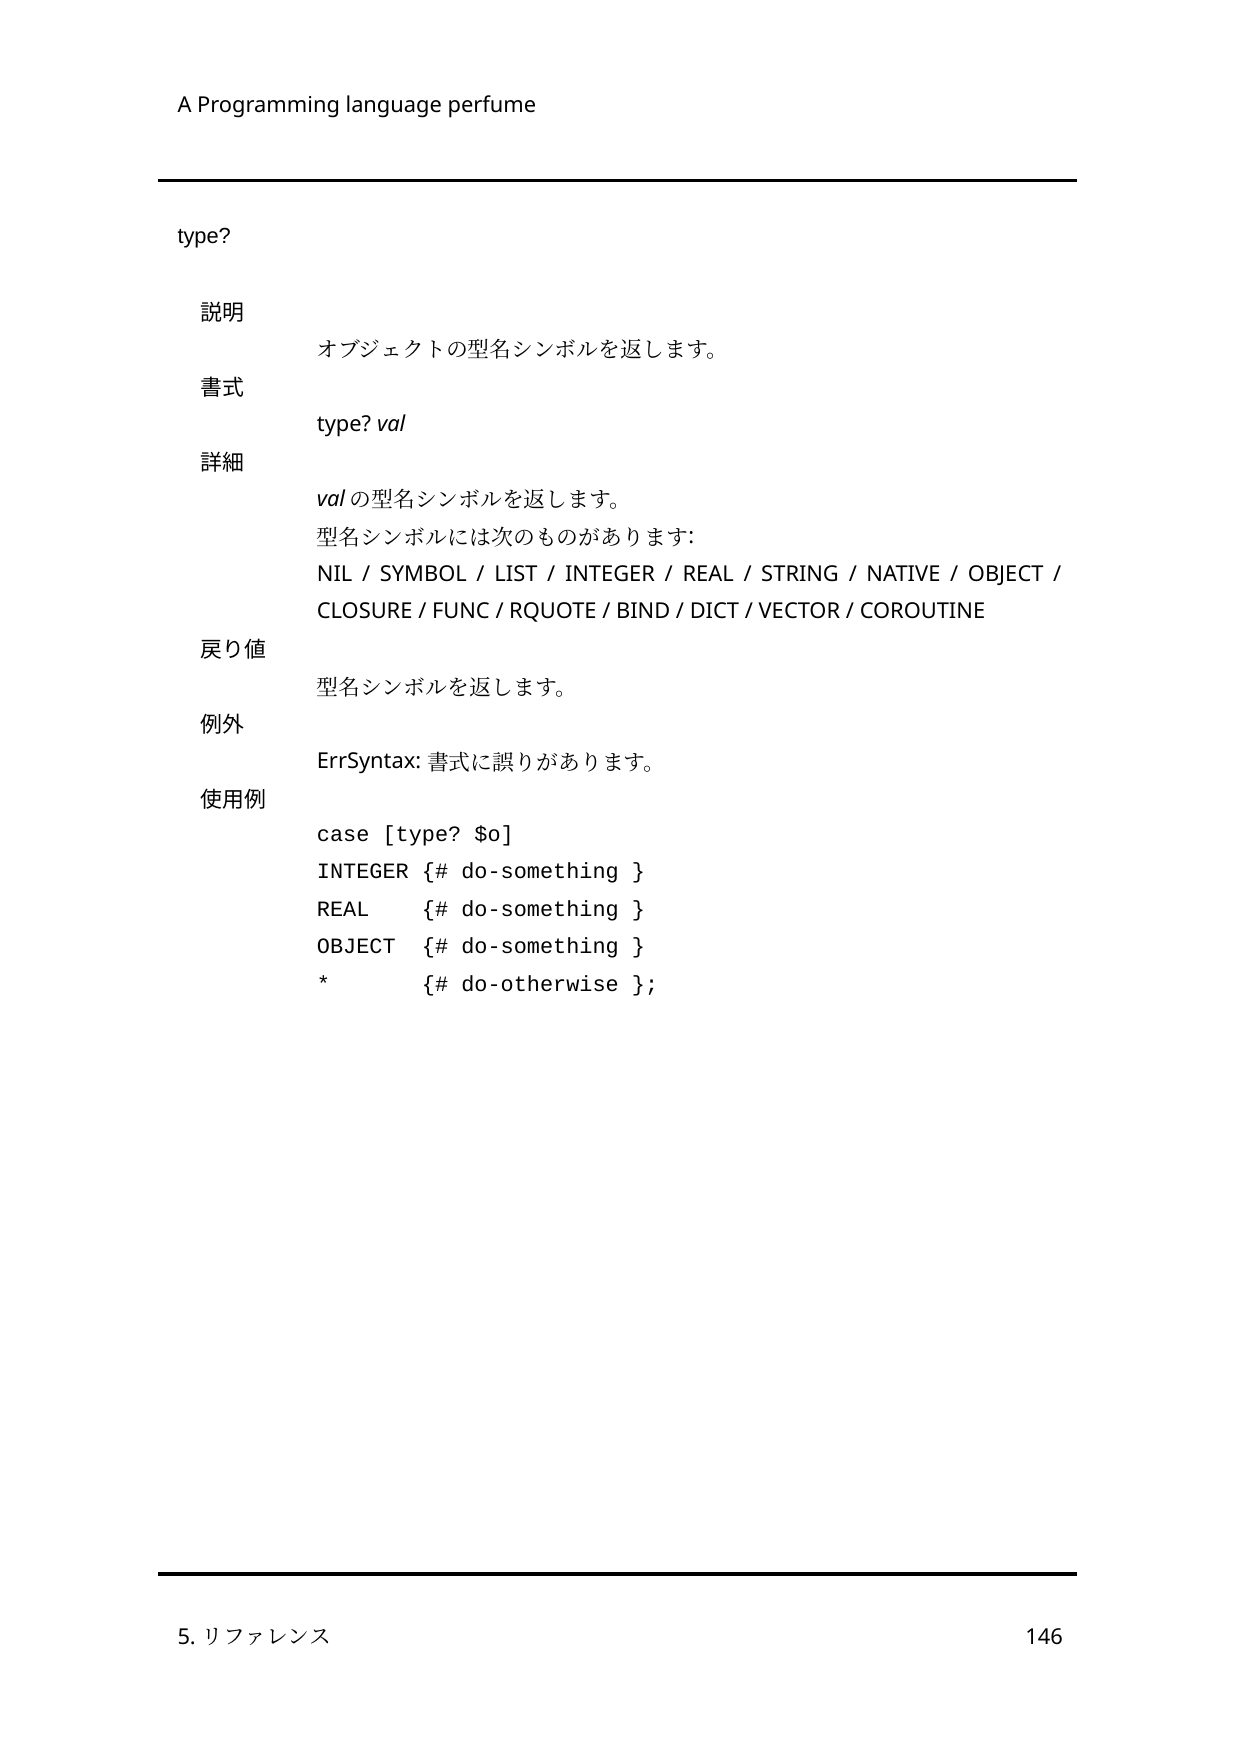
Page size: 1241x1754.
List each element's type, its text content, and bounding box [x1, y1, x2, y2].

table_cell valの型名シンボルを返します。 型名シンボルには次のものがあります: NIL / SYMBOL / LIST / INTEGER / REAL / STRING / NATIVE / OBJECT / CLOSURE / FUNC / RQUOTE / BIND / DICT / VECTOR / COROUTINE [317, 442, 1063, 629]
subtitle type? [177, 217, 1063, 254]
table_header オブジェクトの型名シンボルを返します。 [317, 292, 1063, 367]
table_cell 詳細 [200, 442, 317, 629]
table_cell 型名シンボルを返します。 [317, 629, 1063, 704]
table_cell 戻り値 [200, 629, 317, 704]
table_cell 使用例 [200, 779, 317, 1004]
table_cell 書式 [200, 367, 317, 442]
table_cell type? val [317, 367, 1063, 442]
table_header 説明 [200, 292, 317, 367]
table_cell 例外 [200, 704, 317, 779]
table_cell ErrSyntax: 書式に誤りがあります。 [317, 704, 1063, 779]
table_cell case [type? $o] INTEGER {# do-something } REAL {# do-something } OBJECT {# do-something } * {# do-otherwise }; [317, 779, 1063, 1004]
